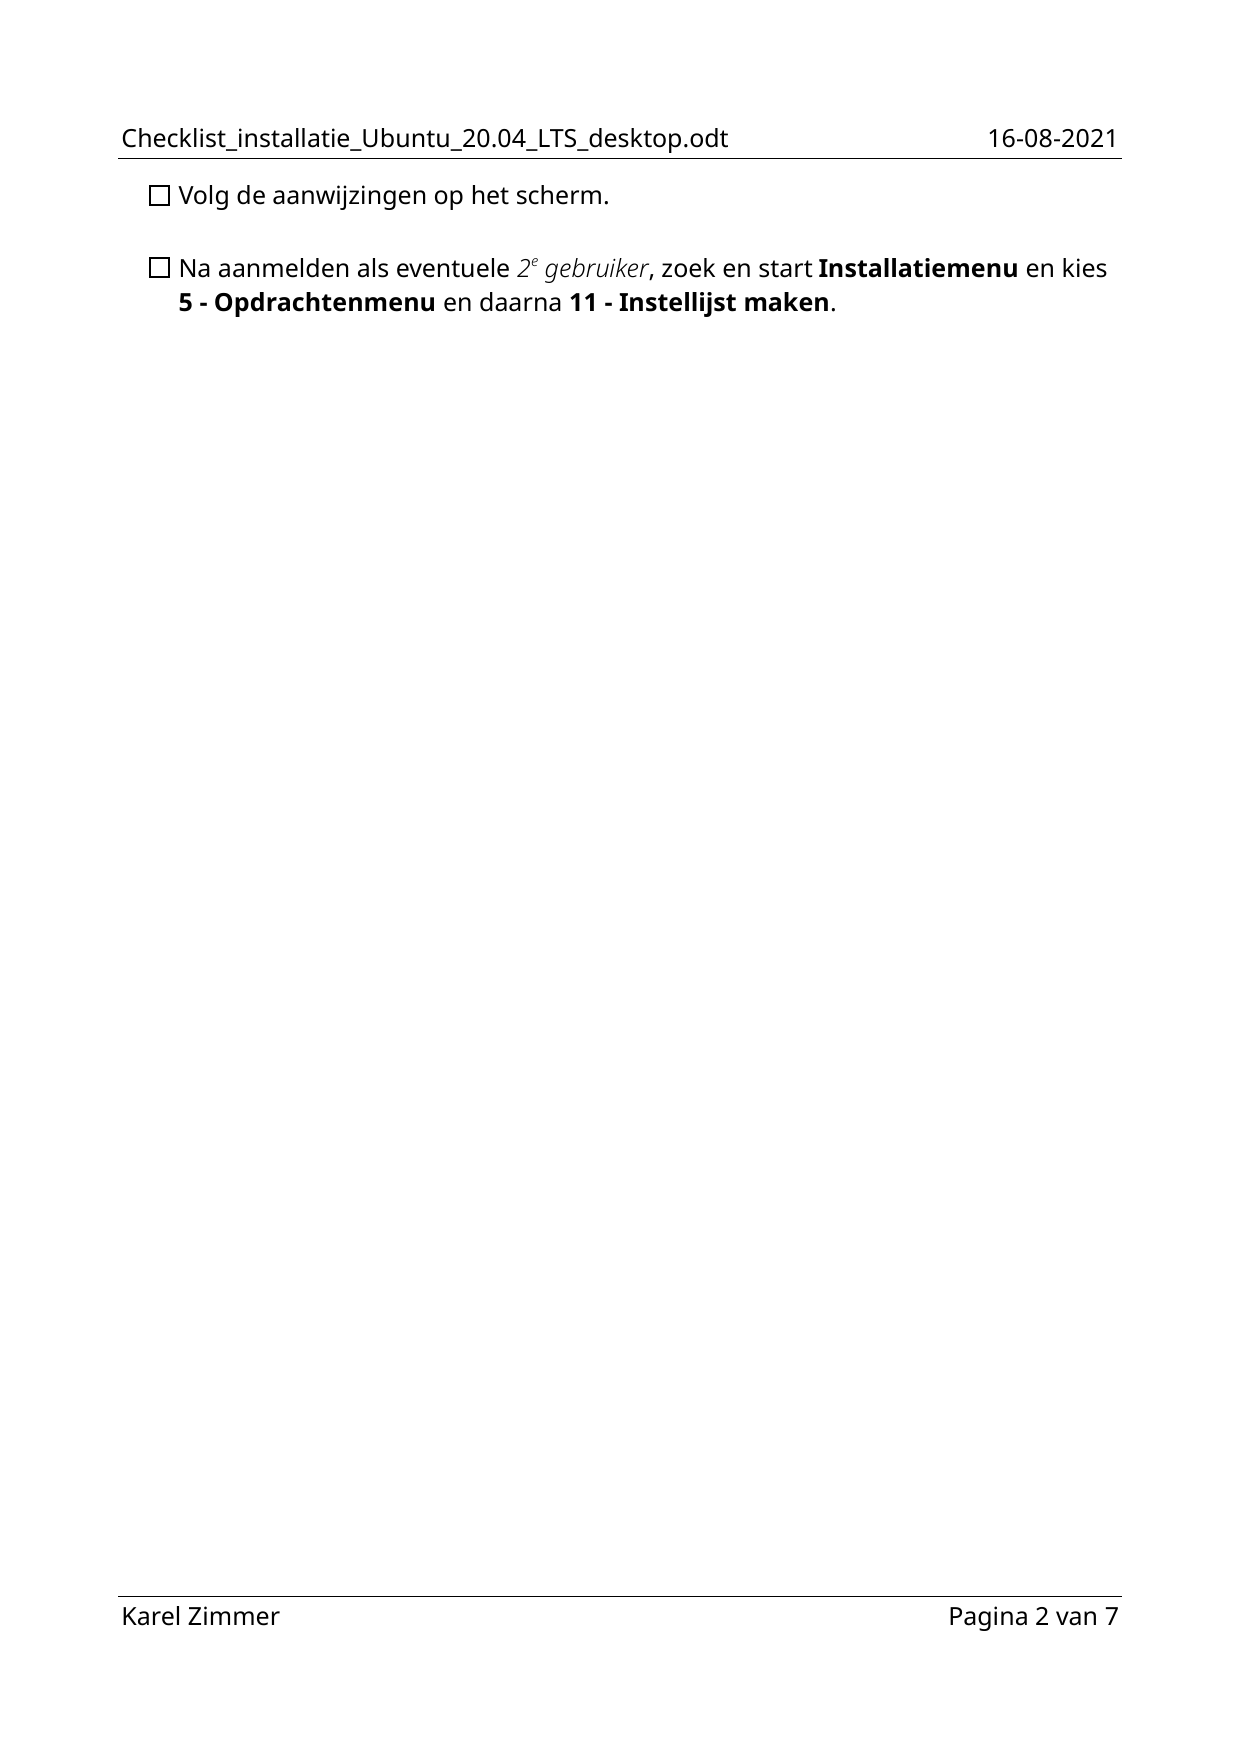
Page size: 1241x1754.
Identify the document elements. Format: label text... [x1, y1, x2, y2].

table_cell Na aanmelden als eventuele 2e gebruiker, zoek en start Installatiemenu en kies 5 - Opdrachtenmenu en daarna 11 - Instellijst maken. [177, 250, 1120, 320]
table_cell [141, 250, 177, 320]
table_cell [177, 213, 1120, 249]
table_cell [141, 213, 177, 249]
table_cell [141, 177, 177, 213]
table_cell Volg de aanwijzingen op het scherm. [177, 177, 1120, 213]
